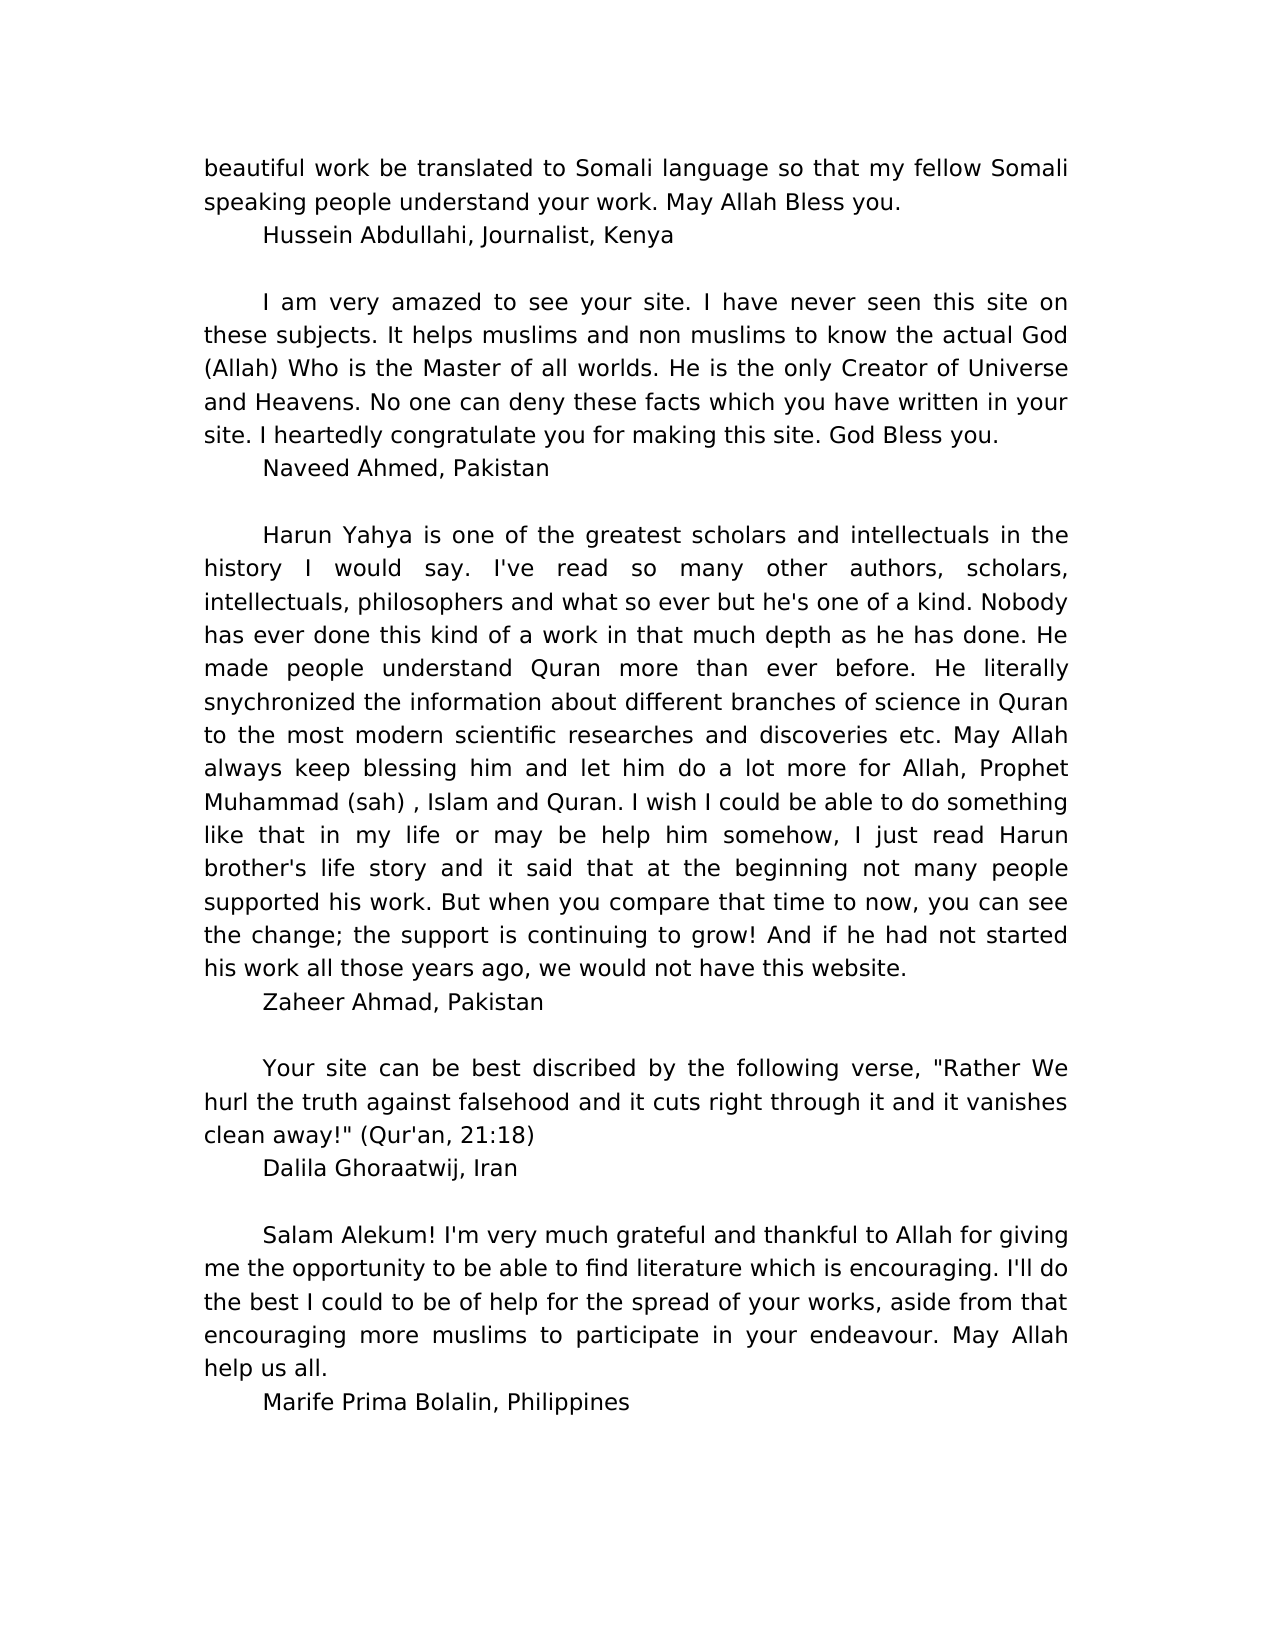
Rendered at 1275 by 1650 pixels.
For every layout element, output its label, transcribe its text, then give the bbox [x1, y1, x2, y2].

text Dalila Ghoraatwij, Iran [203, 1150, 1070, 1183]
text beautiful work be translated to Somali language so that my fellow Somali speaking people understand your work. May Allah Bless you. [203, 150, 1070, 217]
text Hussein Abdullahi, Journalist, Kenya [203, 217, 1070, 250]
text Harun Yahya is one of the greatest scholars and intellectuals in the history I would say. I've read so many other authors, scholars, intellectuals, philosophers and what so ever but he's one of a kind. Nobody has ever done this kind of a work in that much depth as he has done. He made people understand Quran more than ever before. He literally snychronized the information about different branches of science in Quran to the most modern scientific researches and discoveries etc. May Allah always keep blessing him and let him do a lot more for Allah, Prophet Muhammad (sah) , Islam and Quran. I wish I could be able to do something like that in my life or may be help him somehow, I just read Harun brother's life story and it said that at the beginning not many people supported his work. But when you compare that time to now, you can see the change; the support is continuing to grow! And if he had not started his work all those years ago, we would not have this website. [203, 517, 1070, 983]
text Naveed Ahmed, Pakistan [203, 450, 1070, 483]
text I am very amazed to see your site. I have never seen this site on these subjects. It helps muslims and non muslims to know the actual God (Allah) Who is the Master of all worlds. He is the only Creator of Universe and Heavens. No one can deny these facts which you have written in your site. I heartedly congratulate you for making this site. God Bless you. [203, 283, 1070, 450]
text Zaheer Ahmad, Pakistan [203, 983, 1070, 1017]
text Your site can be best discribed by the following verse, "Rather We hurl the truth against falsehood and it cuts right through it and it vanishes clean away!" (Qur'an, 21:18) [203, 1050, 1070, 1150]
text Marife Prima Bolalin, Philippines [203, 1383, 1070, 1417]
text Salam Alekum! I'm very much grateful and thankful to Allah for giving me the opportunity to be able to find literature which is encouraging. I'll do the best I could to be of help for the spread of your works, aside from that encouraging more muslims to participate in your endeavour. May Allah help us all. [203, 1217, 1070, 1383]
